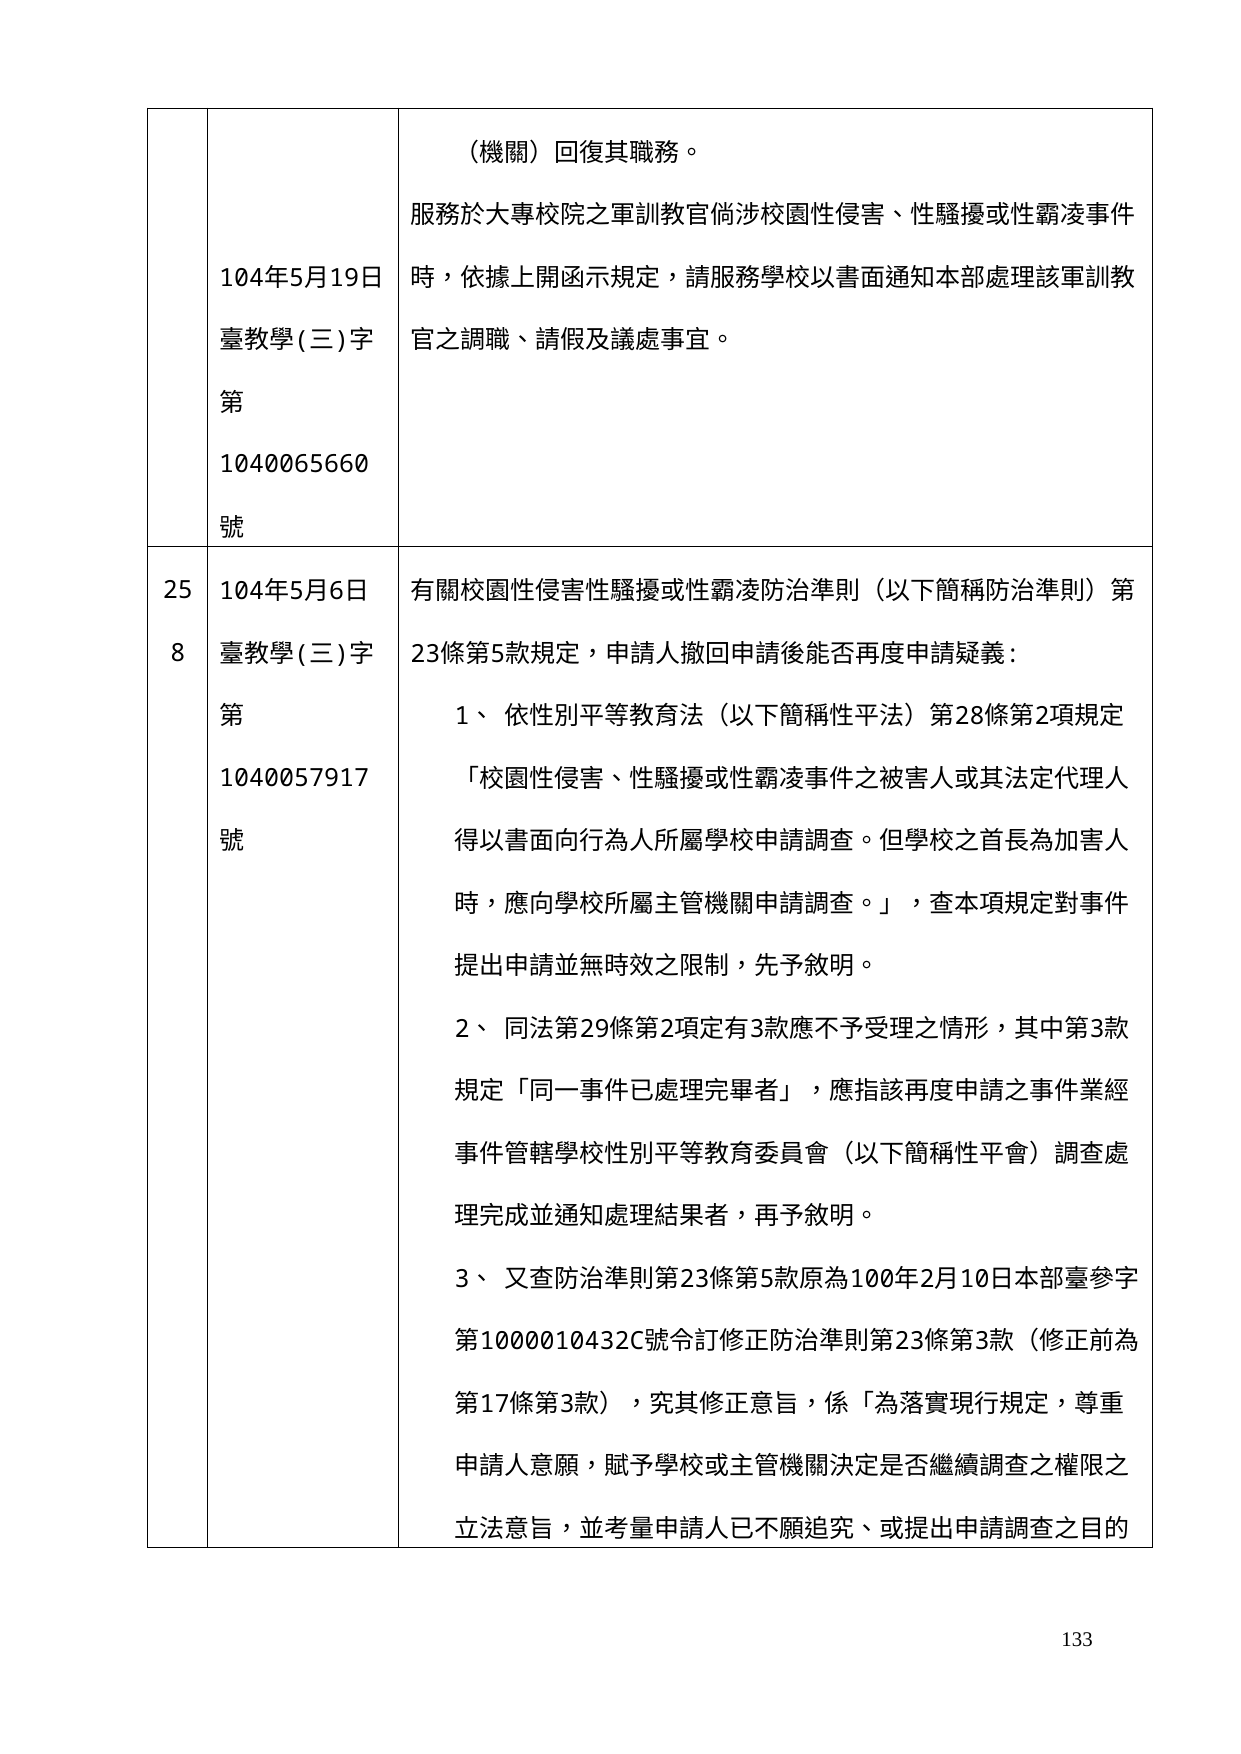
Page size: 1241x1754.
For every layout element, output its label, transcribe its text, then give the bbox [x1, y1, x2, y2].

table_cell [148, 109, 207, 546]
table_cell 有關校園性侵害性騷擾或性霸凌防治準則（以下簡稱防治準則）第23條第5款規定，申請人撤回申請後能否再度申請疑義: 依性別平等教育法（以下簡稱性平法）第28條第2項規定「校園性侵害、性騷擾或性霸凌事件之被害人或其法定代理人得以書面向行為人所屬學校申請調查。但學校之首長為加害人時，應向學校所屬主管機關申請調查。」，查本項規定對事件提出申請並無時效之限制，先予敘明。 同法第29條第2項定有3款應不予受理之情形，其中第3款規定「同一事件已處理完畢者」，應指該再度申請之事件業經事件管轄學校性別平等教育委員會（以下簡稱性平會）調查處理完成並通知處理結果者，再予敘明。 又查防治準則第23條第5款原為100年2月10日本部臺參字第1000010432C號令訂修正防治準則第23條第3款（修正前為第17條第3款），究其修正意旨，係「為落實現行規定，尊重申請人意願，賦予學校或主管機關決定是否繼續調查之權限之立法意旨，並考量申請人已不願追究、或提出申請調查之目的 [399, 547, 1152, 1547]
table_cell 104年5月6日臺教學(三)字第1040057917號 [208, 547, 398, 1547]
table_cell （機關）回復其職務。 服務於大專校院之軍訓教官倘涉校園性侵害、性騷擾或性霸凌事件時，依據上開函示規定，請服務學校以書面通知本部處理該軍訓教官之調職、請假及議處事宜。 [399, 109, 1152, 546]
table_cell 104年5月19日臺教學(三)字第1040065660號 [208, 109, 398, 546]
table_cell 258 [148, 547, 207, 1547]
